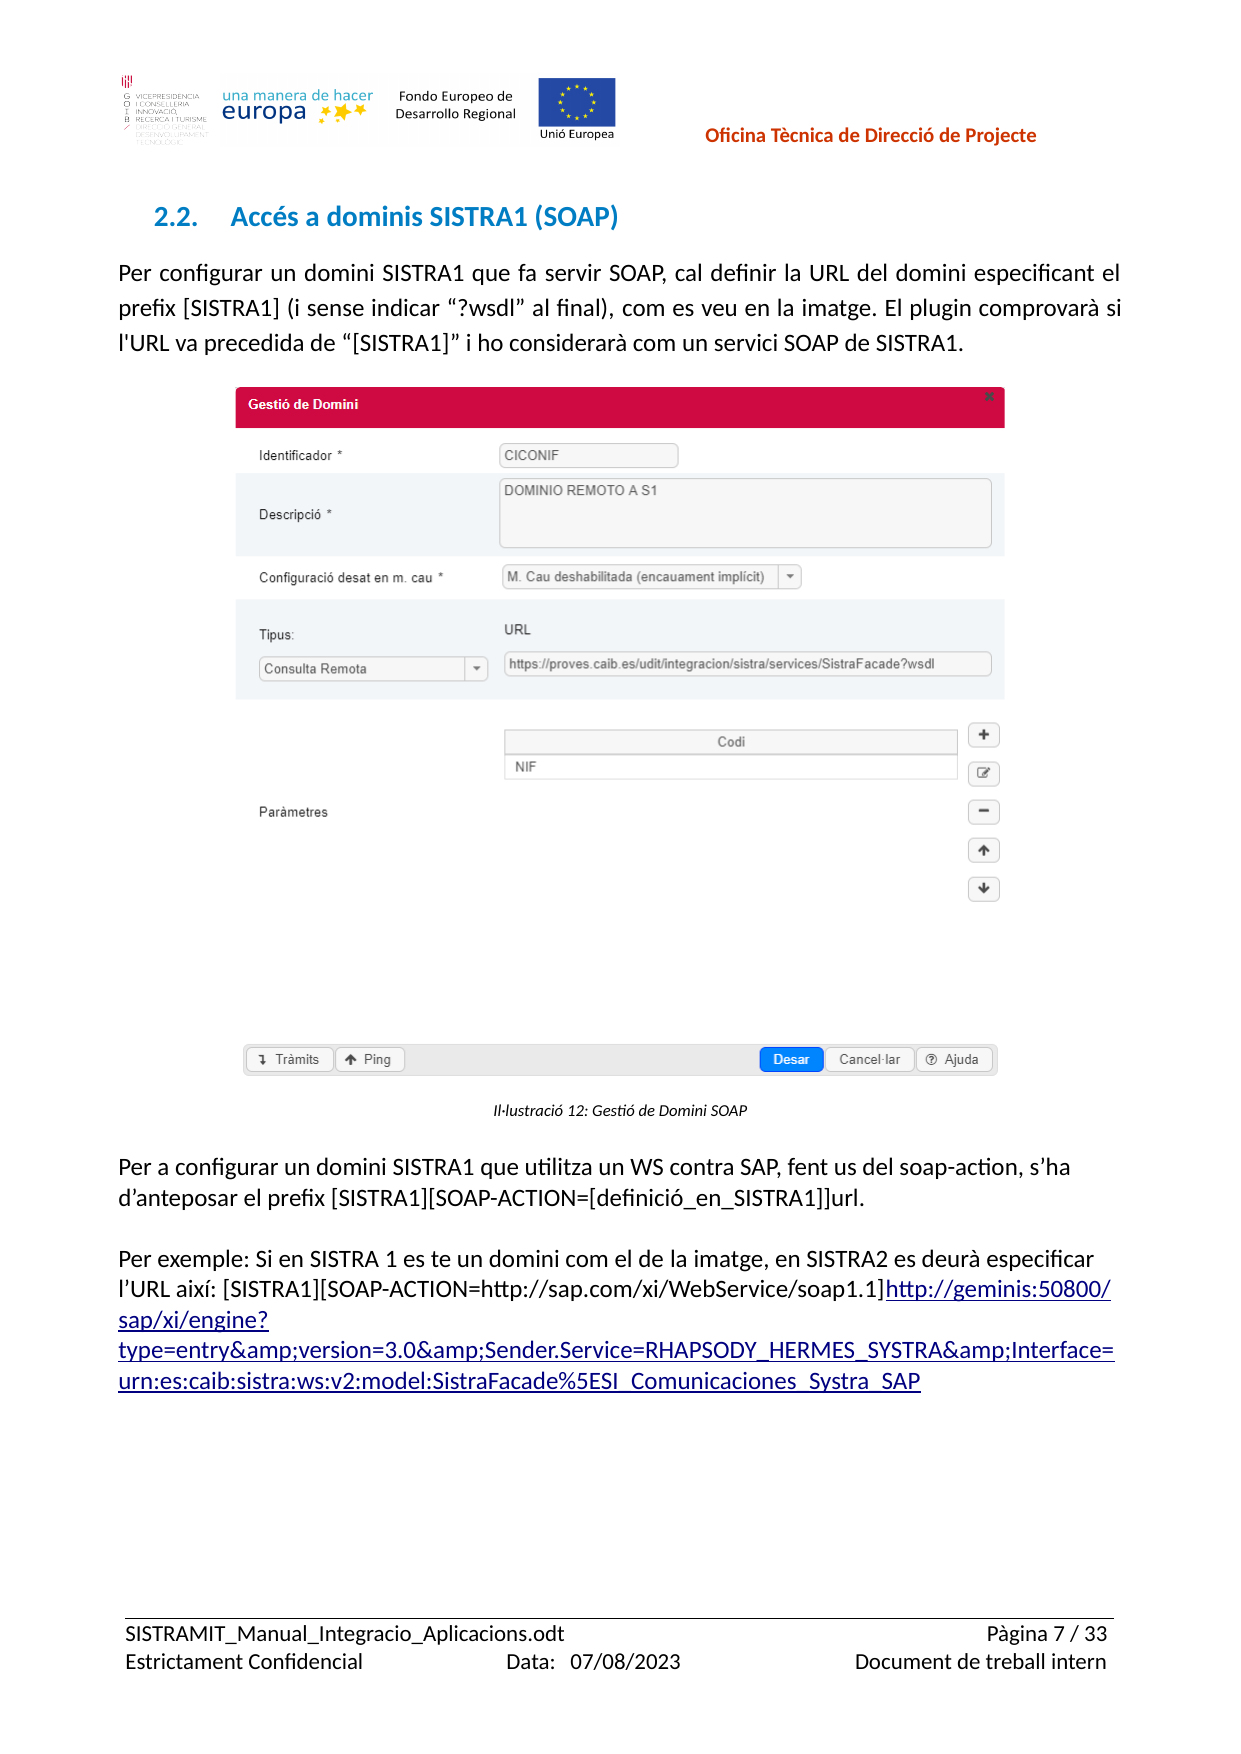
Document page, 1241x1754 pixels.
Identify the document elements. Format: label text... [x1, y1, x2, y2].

text Per exemple: Si en SISTRA 1 es te un domini com el de la imatge, en SISTRA2 es deurà especificar l’URL així: [SISTRA1][SOAP-ACTION=http://sap.com/xi/WebService/soap1.1]http://geminis:50800/sap/xi/engine?type=entry&amp;version=3.0&amp;Sender.Service=RHAPSODY_HERMES_SYSTRA&amp;Interface=urn:es:caib:sistra:ws:v2:model:SistraFacade%5ESI_Comunicaciones_Systra_SAP [118, 1243, 1122, 1396]
text Per a configurar un domini SISTRA1 que utilitza un WS contra SAP, fent us del soap-action, s’ha d’anteposar el prefix [SISTRA1][SOAP-ACTION=[definició_en_SISTRA1]]url. [118, 1151, 1122, 1212]
text Il·lustració 12: Gestió de Domini SOAP [118, 1101, 1122, 1121]
subtitle Accés a dominis SISTRA1 (SOAP) [153, 198, 1122, 234]
text Per configurar un domini SISTRA1 que fa servir SOAP, cal definir la URL del domini especificant el prefix [SISTRA1] (i sense indicar “?wsdl” al final), com es veu en la imatge. El plugin comprovarà si l'URL va precedida de “[SISTRA1]” i ho considerarà com un servici SOAP de SISTRA1. [118, 258, 1122, 358]
picture [118, 73, 213, 147]
picture [235, 387, 1005, 1076]
picture [219, 73, 621, 147]
